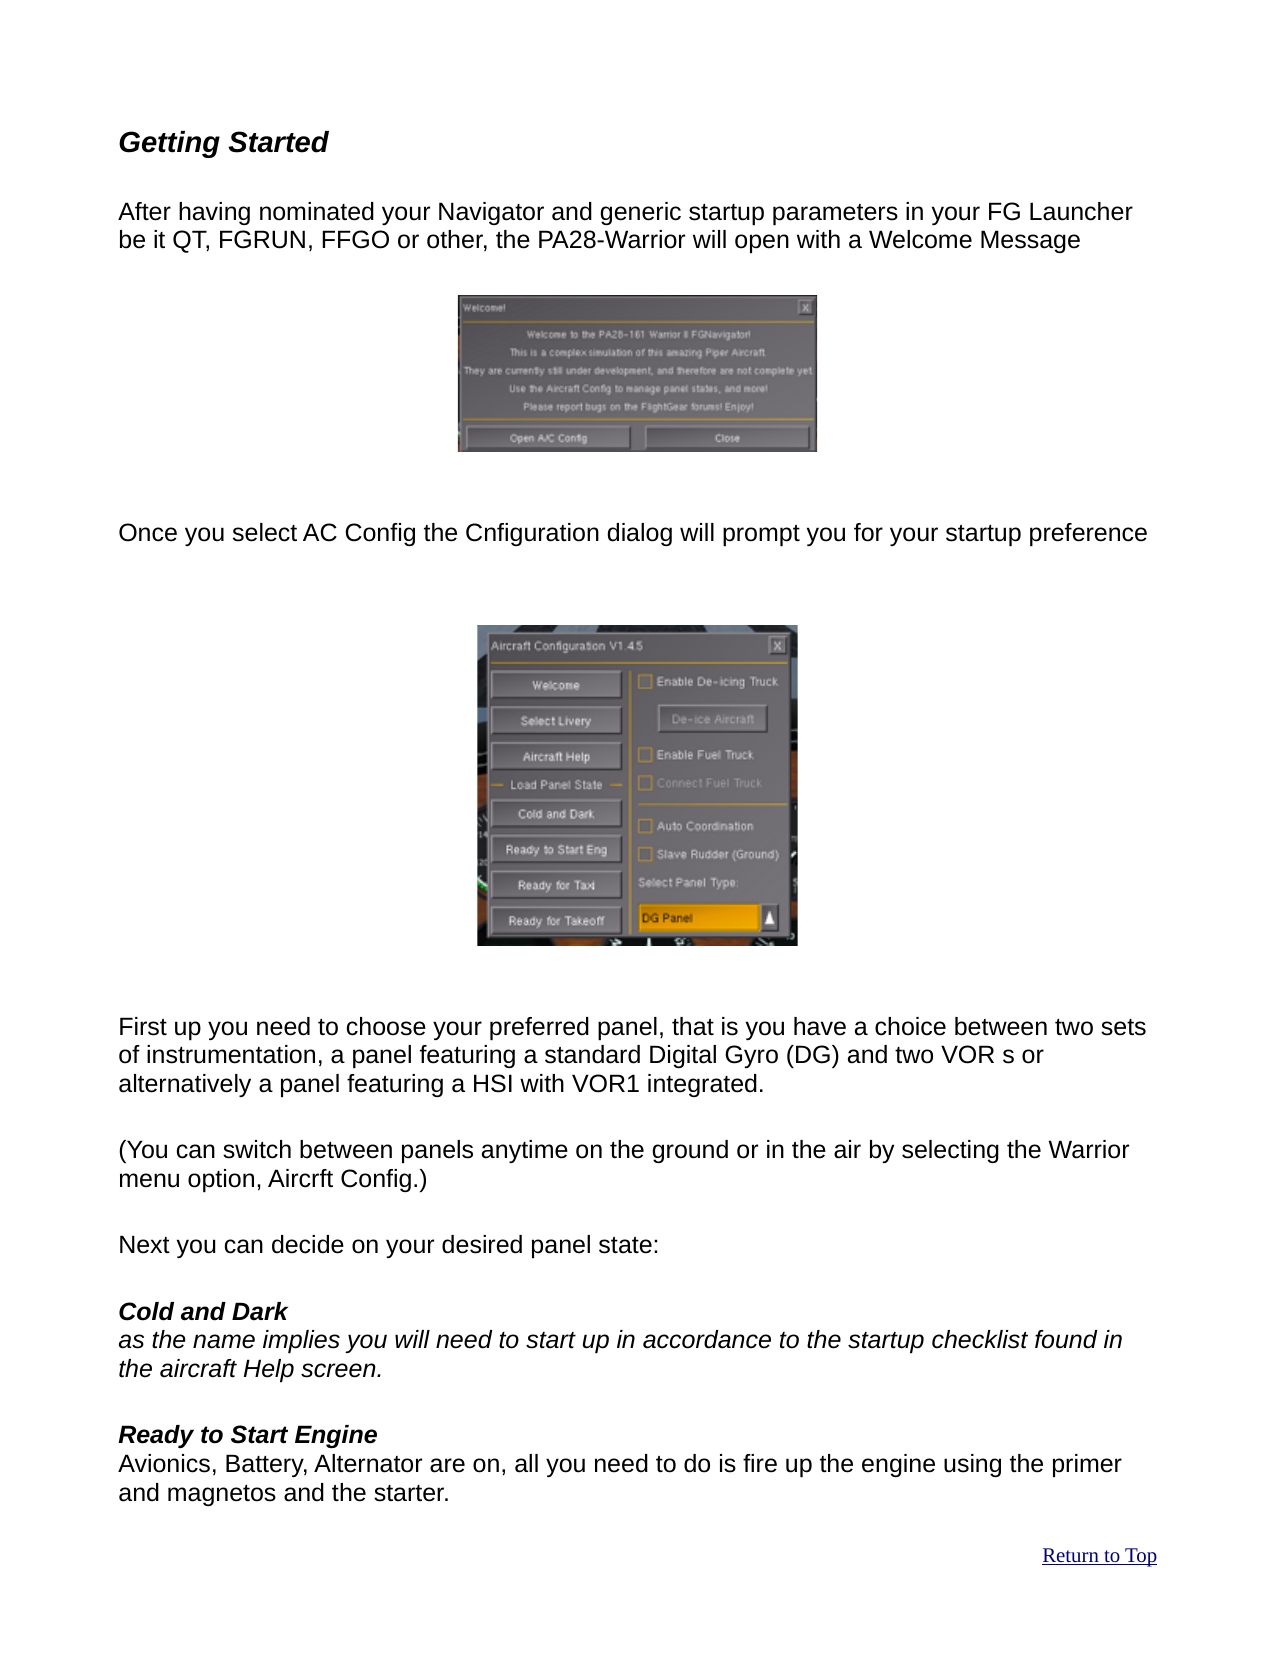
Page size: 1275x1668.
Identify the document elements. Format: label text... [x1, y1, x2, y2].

text Cold and Dark as the name implies you will need to start up in accordance to the startup checklist found in the aircraft Help screen. [118, 1297, 1157, 1383]
subtitle Getting Started [118, 125, 1157, 159]
text (You can switch between panels anytime on the ground or in the air by selecting the Warrior menu option, Aircrft Config.) [118, 1136, 1157, 1193]
text First up you need to choose your preferred panel, that is you have a choice between two sets of instrumentation, a panel featuring a standard Digital Gyro (DG) and two VOR s or alternatively a panel featuring a HSI with VOR1 integrated. [118, 1012, 1157, 1098]
picture [457, 295, 818, 452]
text Ready to Start Engine Avionics, Battery, Alternator are on, all you need to do is fire up the engine using the primer and magnetos and the starter. [118, 1421, 1157, 1507]
picture [477, 625, 798, 946]
text Once you select AC Config the Cnfiguration dialog will prompt you for your startup preference [118, 518, 1157, 546]
text Next you can decide on your desired panel state: [118, 1231, 1157, 1259]
text After having nominated your Navigator and generic startup parameters in your FG Launcher be it QT, FGRUN, FFGO or other, the PA28-Warrior will open with a Welcome Message [118, 196, 1157, 283]
